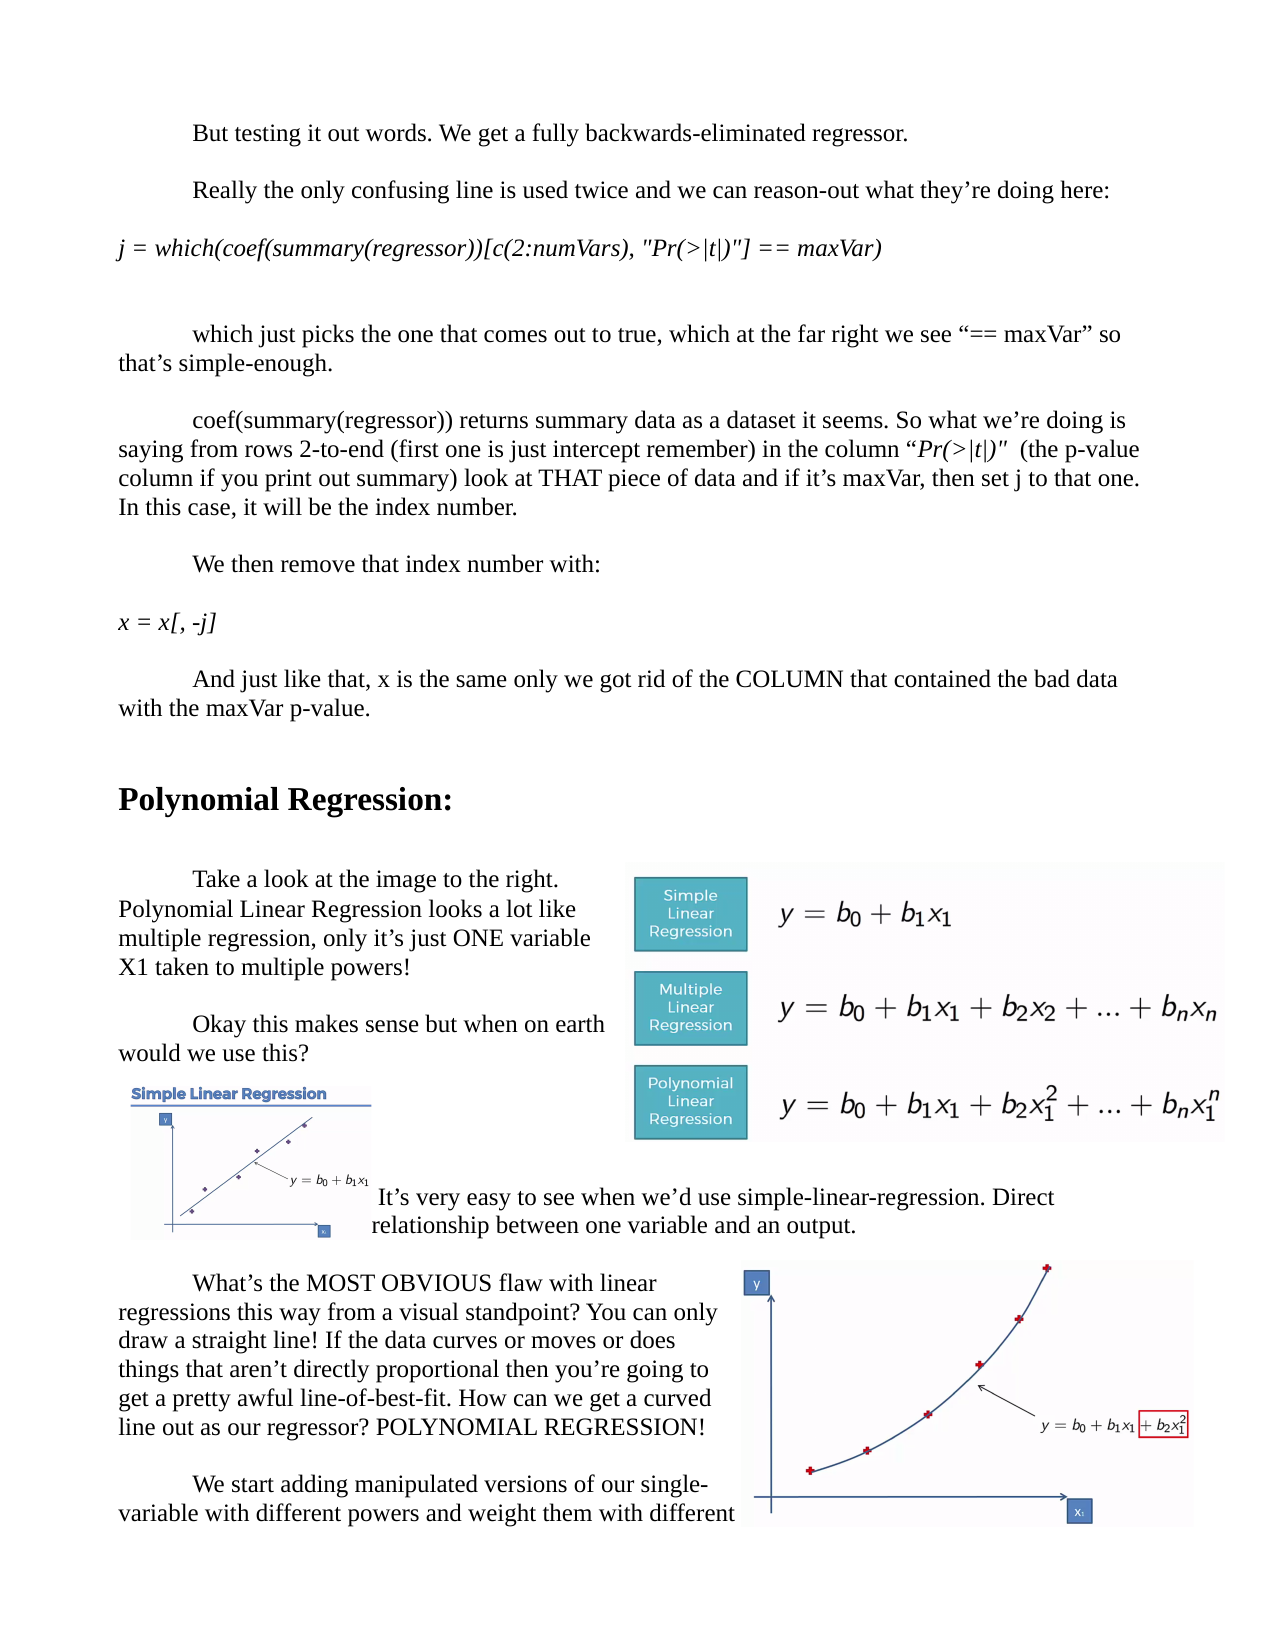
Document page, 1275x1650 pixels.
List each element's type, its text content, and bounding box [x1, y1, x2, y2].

text Okay this makes sense but when on earth would we use this? [118, 1009, 625, 1067]
text And just like that, x is the same only we got rid of the COLUMN that contained the bad data with the maxVar p-value. [118, 664, 1157, 722]
picture [625, 862, 1225, 1142]
text We then remove that index number with: [118, 549, 1157, 578]
text x = x[, -j] [118, 607, 1157, 636]
text j = which(coef(summary(regressor))[c(2:numVars), "Pr(>|t|)"] == maxVar) [118, 233, 1157, 262]
text Really the only confusing line is used twice and we can reason-out what they’re doing here: [118, 176, 1157, 204]
picture [740, 1260, 1194, 1527]
text Take a look at the image to the right. Polynomial Linear Regression looks a lot like multiple regression, only it’s just ONE variable X1 taken to multiple powers! [118, 856, 1157, 981]
text What’s the MOST OBVIOUS flaw with linear regressions this way from a visual standpoint? You can only draw a straight line! If the data curves or moves or does things that aren’t directly proportional then you’re going to get a pretty awful line-of-best-fit. How can we get a curved line out as our regressor? POLYNOMIAL REGRESSION! [118, 1268, 740, 1441]
text We start adding manipulated versions of our single-variable with different powers and weight them with different [118, 1469, 740, 1527]
text But testing it out words. We get a fully backwards-eliminated regressor. [118, 118, 1157, 147]
text which just picks the one that comes out to true, which at the far right we see “== maxVar” so that’s simple-enough. [118, 319, 1157, 377]
picture [130, 1086, 372, 1240]
text Polynomial Regression: [118, 779, 1157, 818]
text coef(summary(regressor)) returns summary data as a dataset it seems. So what we’re doing is saying from rows 2-to-end (first one is just intercept remember) in the column “Pr(>|t|)" (the p-value column if you print out summary) look at THAT piece of data and if it’s maxVar, then set j to that one. In this case, it will be the index number. [118, 406, 1157, 521]
text It’s very easy to see when we’d use simple-linear-regression. Direct relationship between one variable and an output. [372, 1182, 1157, 1239]
